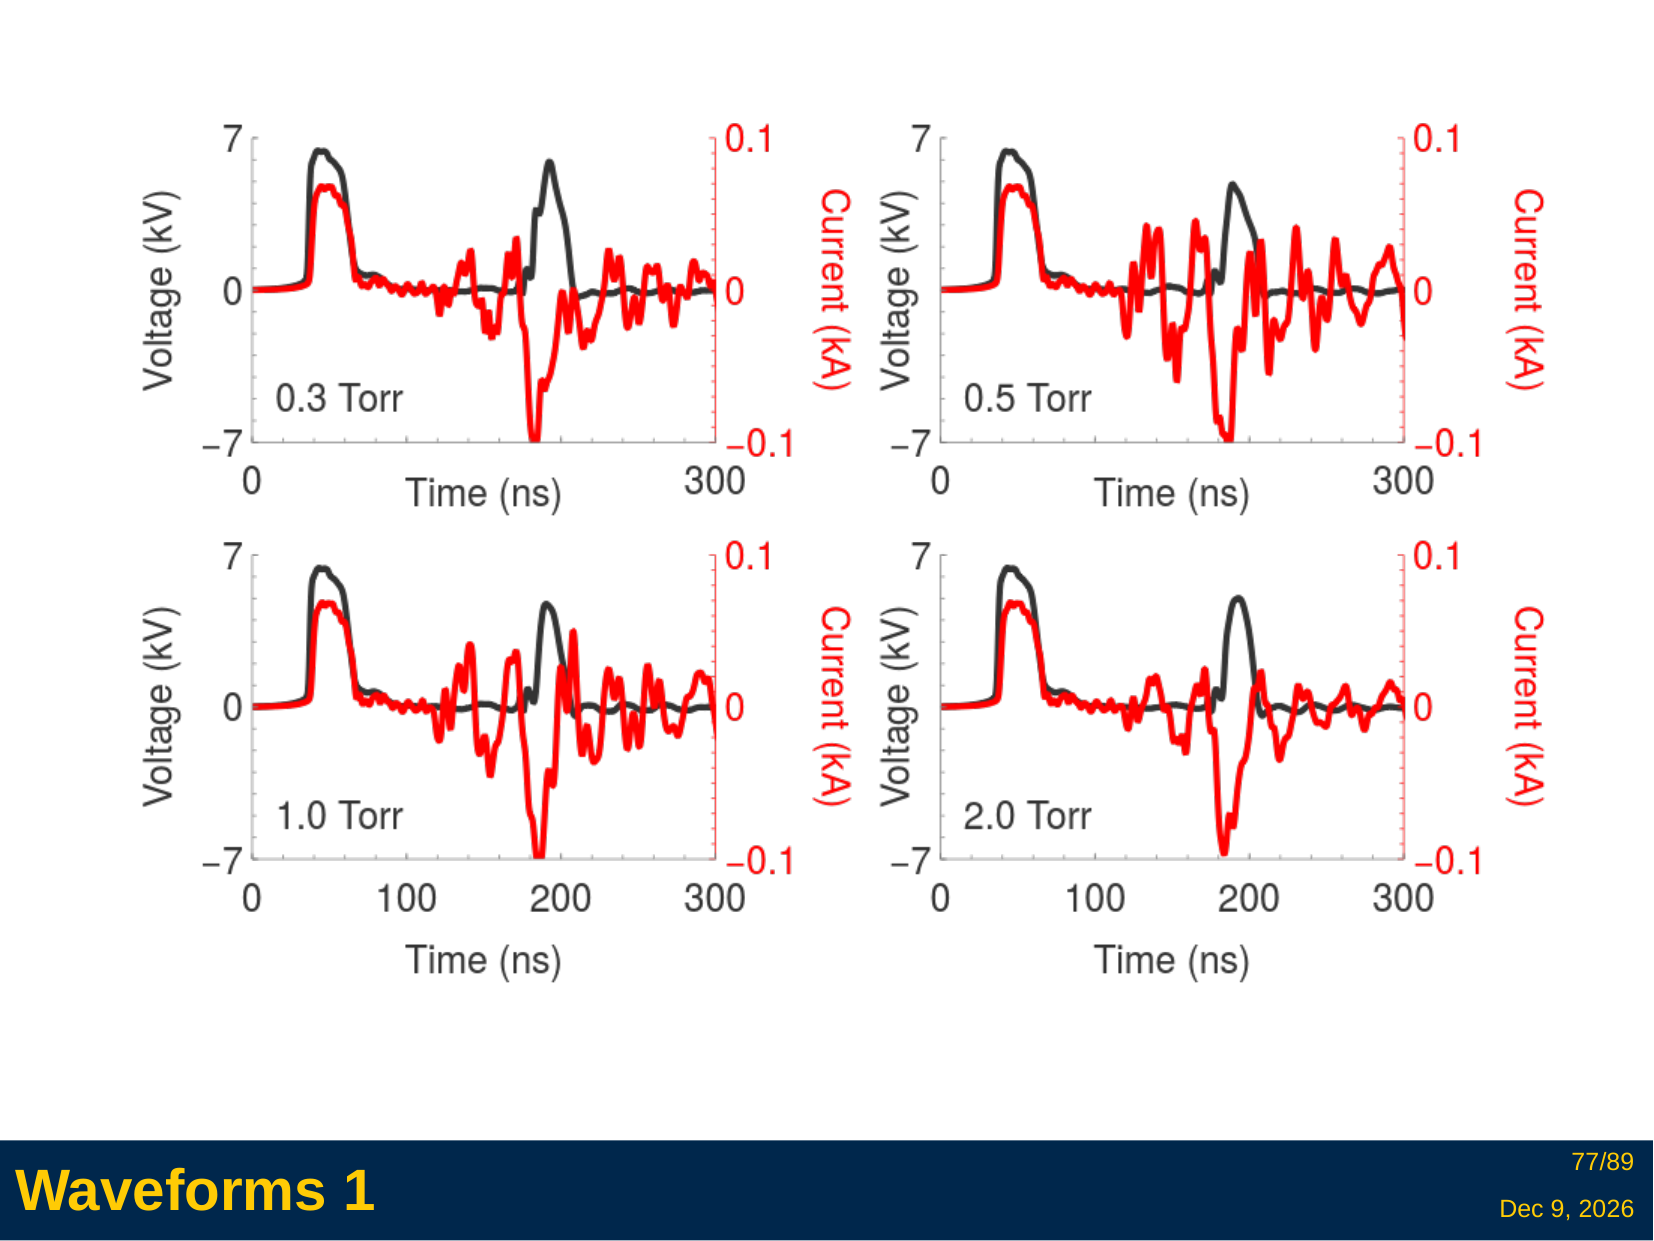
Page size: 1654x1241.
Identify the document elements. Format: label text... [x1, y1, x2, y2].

picture [77, 89, 1566, 1035]
title Waveforms 1 [14, 1140, 1380, 1241]
